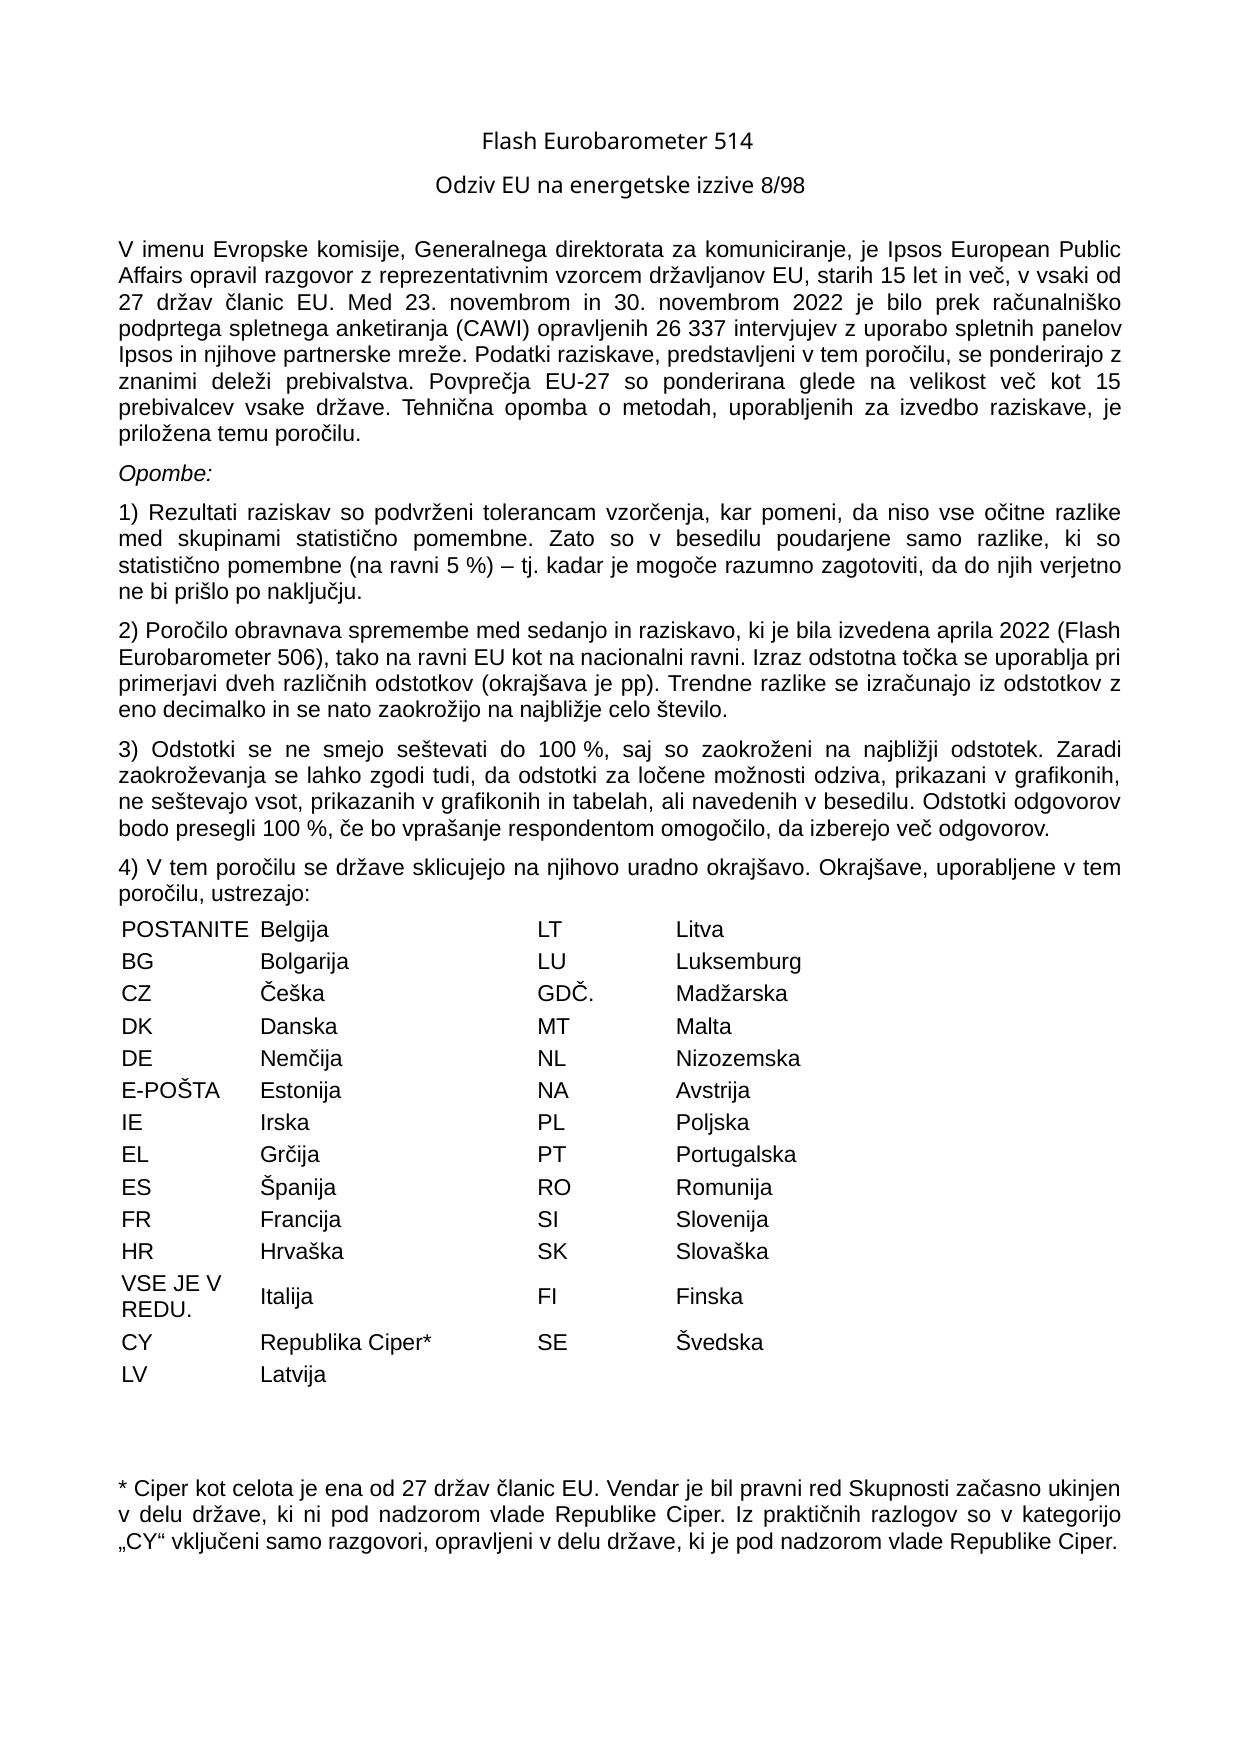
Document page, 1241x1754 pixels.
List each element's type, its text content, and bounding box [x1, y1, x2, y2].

table_cell ES [118, 1171, 257, 1203]
table_cell MT [534, 1010, 673, 1042]
table_cell Avstrija [673, 1074, 811, 1106]
table_cell Latvija [257, 1358, 460, 1390]
table_cell Malta [673, 1010, 811, 1042]
table_cell PT [534, 1139, 673, 1171]
table_cell FR [118, 1203, 257, 1235]
table_cell Bolgarija [257, 945, 460, 977]
table_cell [460, 1235, 534, 1267]
table_cell [460, 1106, 534, 1138]
text 3) Odstotki se ne smejo seštevati do 100 %, saj so zaokroženi na najbližji odstotek. Zaradi zaokroževanja se lahko zgodi tudi, da odstotki za ločene možnosti odziva, prikazani v grafikonih, ne seštevajo vsot, prikazanih v grafikonih in tabelah, ali navedenih v besedilu. Odstotki odgovorov bodo presegli 100 %, če bo vprašanje respondentom omogočilo, da izberejo več odgovorov. [118, 736, 1122, 841]
text * Ciper kot celota je ena od 27 držav članic EU. Vendar je bil pravni red Skupnosti začasno ukinjen v delu države, ki ni pod nadzorom vlade Republike Ciper. Iz praktičnih razlogov so v kategorijo „CY“ vključeni samo razgovori, opravljeni v delu države, ki je pod nadzorom vlade Republike Ciper. [118, 1475, 1122, 1554]
table_cell Republika Ciper* [257, 1326, 460, 1358]
table_cell Danska [257, 1010, 460, 1042]
table_cell Madžarska [673, 978, 811, 1010]
text 4) V tem poročilu se države sklicujejo na njihovo uradno okrajšavo. Okrajšave, uporabljene v tem poročilu, ustrezajo: [118, 854, 1122, 907]
text 2) Poročilo obravnava spremembe med sedanjo in raziskavo, ki je bila izvedena aprila 2022 (Flash Eurobarometer 506), tako na ravni EU kot na nacionalni ravni. Izraz odstotna točka se uporablja pri primerjavi dveh različnih odstotkov (okrajšava je pp). Trendne razlike se izračunajo iz odstotkov z eno decimalko in se nato zaokrožijo na najbližje celo število. [118, 617, 1122, 723]
text Opombe: [118, 460, 1122, 486]
table_cell [460, 1358, 534, 1390]
table_cell Španija [257, 1171, 460, 1203]
table_cell DE [118, 1042, 257, 1074]
table_cell Romunija [673, 1171, 811, 1203]
table_cell VSE JE V REDU. [118, 1267, 257, 1326]
text V imenu Evropske komisije, Generalnega direktorata za komuniciranje, je Ipsos European Public Affairs opravil razgovor z reprezentativnim vzorcem državljanov EU, starih 15 let in več, v vsaki od 27 držav članic EU. Med 23. novembrom in 30. novembrom 2022 je bilo prek računalniško podprtega spletnega anketiranja (CAWI) opravljenih 26 337 intervjujev z uporabo spletnih panelov Ipsos in njihove partnerske mreže. Podatki raziskave, predstavljeni v tem poročilu, se ponderirajo z znanimi deleži prebivalstva. Povprečja EU-27 so ponderirana glede na velikost več kot 15 prebivalcev vsake države. Tehnična opomba o metodah, uporabljenih za izvedbo raziskave, je priložena temu poročilu. [118, 236, 1122, 447]
table_header [460, 913, 534, 945]
table_cell SK [534, 1235, 673, 1267]
table_cell GDČ. [534, 978, 673, 1010]
table_cell EL [118, 1139, 257, 1171]
table_cell SE [534, 1326, 673, 1358]
table_cell [460, 1267, 534, 1326]
table_cell [460, 945, 534, 977]
table_header LT [534, 913, 673, 945]
table_cell CZ [118, 978, 257, 1010]
table_header Belgija [257, 913, 460, 945]
table_header POSTANITE [118, 913, 257, 945]
table_cell Nemčija [257, 1042, 460, 1074]
table_cell [673, 1358, 811, 1390]
table_cell NA [534, 1074, 673, 1106]
table_cell RO [534, 1171, 673, 1203]
table_cell [534, 1358, 673, 1390]
table_cell [460, 1042, 534, 1074]
table_cell LV [118, 1358, 257, 1390]
table_header Litva [673, 913, 811, 945]
table_cell Grčija [257, 1139, 460, 1171]
table_cell Češka [257, 978, 460, 1010]
table_cell Švedska [673, 1326, 811, 1358]
table_cell Poljska [673, 1106, 811, 1138]
table_cell E-POŠTA [118, 1074, 257, 1106]
table_cell Slovenija [673, 1203, 811, 1235]
table_cell Finska [673, 1267, 811, 1326]
table_cell Italija [257, 1267, 460, 1326]
table_cell Estonija [257, 1074, 460, 1106]
table_cell Nizozemska [673, 1042, 811, 1074]
table_cell Portugalska [673, 1139, 811, 1171]
table_cell [460, 1203, 534, 1235]
table_cell BG [118, 945, 257, 977]
table_cell DK [118, 1010, 257, 1042]
table_cell [460, 1326, 534, 1358]
table_cell Francija [257, 1203, 460, 1235]
table_cell Luksemburg [673, 945, 811, 977]
table_cell Hrvaška [257, 1235, 460, 1267]
table_cell [460, 1074, 534, 1106]
table_cell CY [118, 1326, 257, 1358]
table_cell SI [534, 1203, 673, 1235]
table_cell LU [534, 945, 673, 977]
table_cell IE [118, 1106, 257, 1138]
table_cell FI [534, 1267, 673, 1326]
table_cell Slovaška [673, 1235, 811, 1267]
table_cell [460, 1171, 534, 1203]
table_cell HR [118, 1235, 257, 1267]
table_cell [460, 978, 534, 1010]
table_cell PL [534, 1106, 673, 1138]
text 1) Rezultati raziskav so podvrženi tolerancam vzorčenja, kar pomeni, da niso vse očitne razlike med skupinami statistično pomembne. Zato so v besedilu poudarjene samo razlike, ki so statistično pomembne (na ravni 5 %) – tj. kadar je mogoče razumno zagotoviti, da do njih verjetno ne bi prišlo po naključju. [118, 499, 1122, 604]
table_cell NL [534, 1042, 673, 1074]
table_cell [460, 1010, 534, 1042]
table_cell [460, 1139, 534, 1171]
table_cell Irska [257, 1106, 460, 1138]
